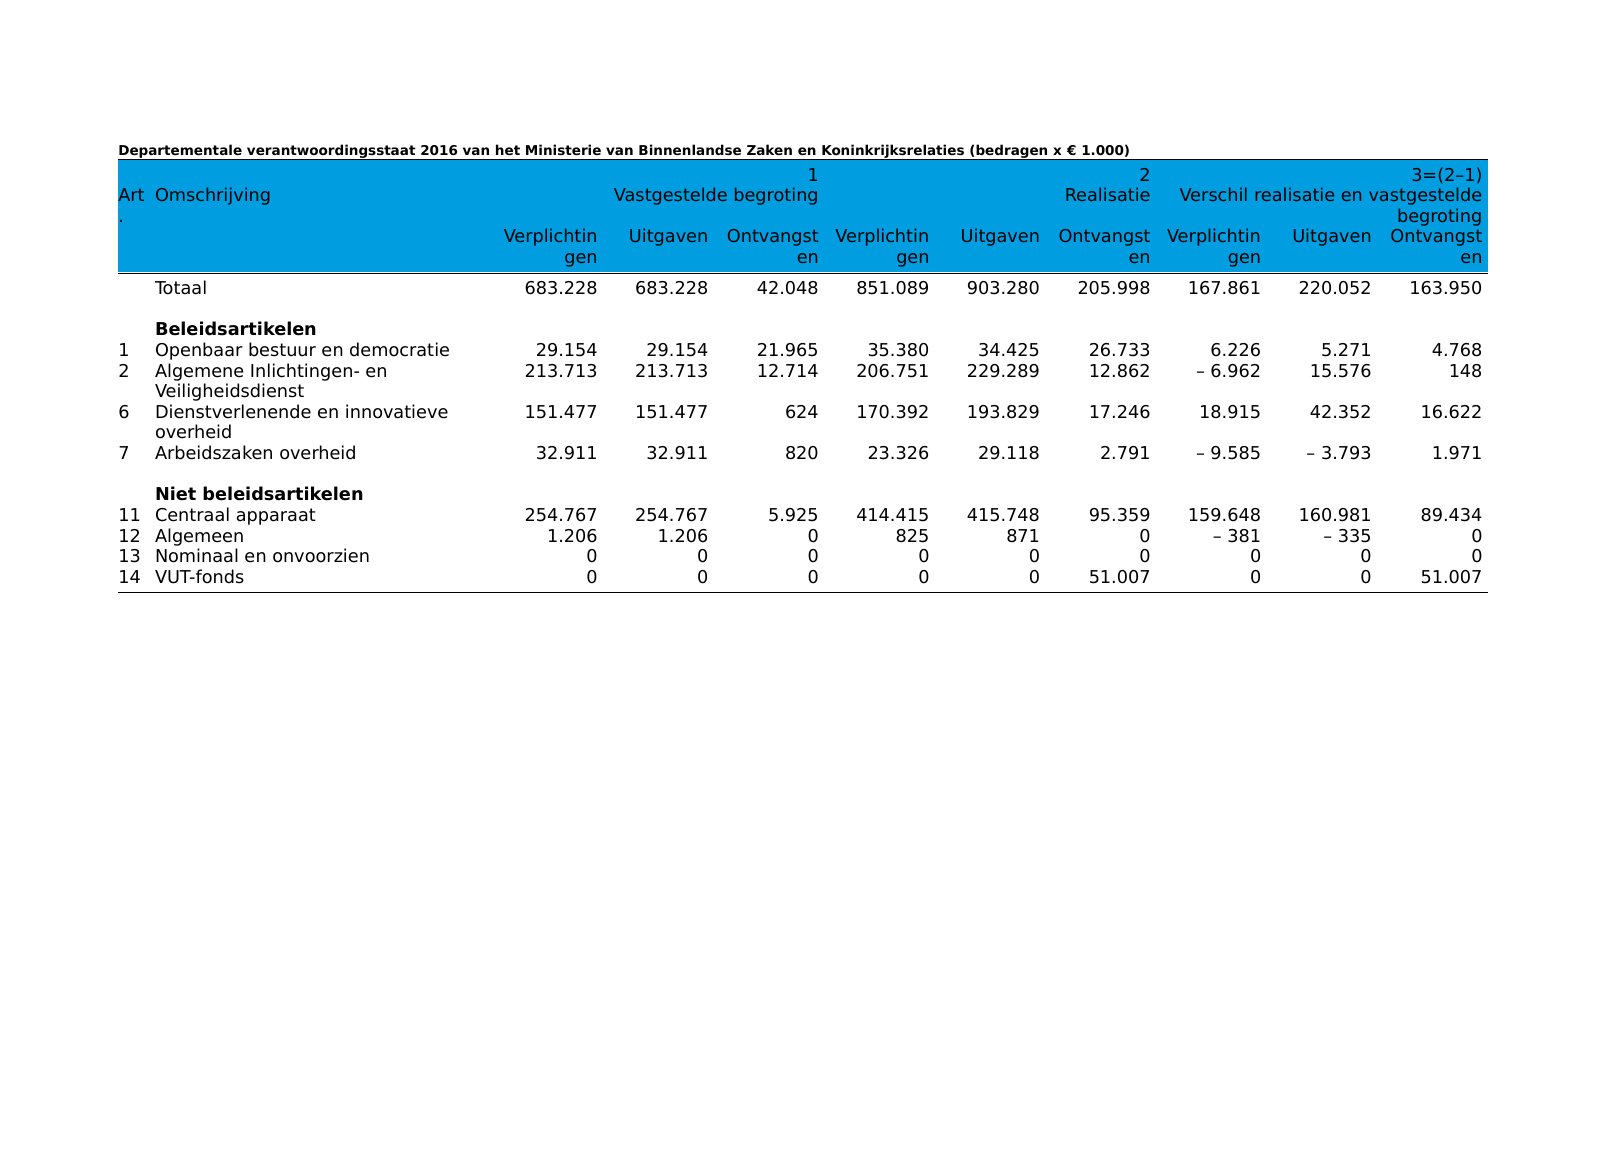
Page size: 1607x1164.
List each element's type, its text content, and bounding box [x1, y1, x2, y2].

table_cell 16.622 [1377, 402, 1488, 443]
table_cell [493, 464, 603, 484]
table_cell [118, 319, 149, 340]
table_cell [935, 299, 1046, 319]
table_cell [1156, 319, 1267, 340]
table_cell 193.829 [935, 402, 1046, 443]
table_cell 12.714 [714, 361, 824, 402]
table_cell Art. [118, 185, 149, 226]
table_cell 32.911 [493, 443, 603, 464]
table_cell 42.048 [714, 274, 824, 299]
table_cell Verplichtingen [1156, 226, 1267, 272]
table_cell 17.246 [1046, 402, 1156, 443]
table_cell [603, 299, 714, 319]
table_cell 851.089 [825, 274, 935, 299]
table_cell 160.981 [1267, 505, 1377, 526]
table_cell 151.477 [493, 402, 603, 443]
table_cell [1046, 484, 1156, 505]
table_cell Ontvangsten [714, 226, 824, 272]
table_cell 163.950 [1377, 274, 1488, 299]
table_cell 0 [714, 567, 824, 592]
table_cell [714, 484, 824, 505]
table_cell 254.767 [493, 505, 603, 526]
table_cell 2 [118, 361, 149, 402]
table_cell 206.751 [825, 361, 935, 402]
table_cell 0 [714, 526, 824, 546]
table_cell 12 [118, 526, 149, 546]
table_cell 0 [1046, 546, 1156, 567]
table_cell 0 [493, 546, 603, 567]
table_cell [1267, 464, 1377, 484]
table_cell 0 [1377, 546, 1488, 567]
table_cell 14 [118, 567, 149, 592]
table_cell Realisatie [825, 185, 1156, 226]
table_cell 3=(2–1) [1156, 160, 1488, 185]
table_cell 254.767 [603, 505, 714, 526]
table_cell VUT-fonds [149, 567, 493, 592]
table_cell Niet beleidsartikelen [149, 484, 493, 505]
table_cell 5.925 [714, 505, 824, 526]
table_cell 51.007 [1377, 567, 1488, 592]
table_cell 89.434 [1377, 505, 1488, 526]
table_cell 0 [493, 567, 603, 592]
table_cell Arbeidszaken overheid [149, 443, 493, 464]
table_cell 1 [493, 160, 824, 185]
table_cell [825, 484, 935, 505]
table_cell Dienstverlenende en innovatieve overheid [149, 402, 493, 443]
table_cell [493, 299, 603, 319]
table_cell 26.733 [1046, 340, 1156, 361]
table_cell – 6.962 [1156, 361, 1267, 402]
table_cell 0 [1377, 526, 1488, 546]
table_cell 0 [1267, 546, 1377, 567]
table_cell 4.768 [1377, 340, 1488, 361]
table_cell [118, 299, 149, 319]
table_cell 2.791 [1046, 443, 1156, 464]
table_cell [1267, 299, 1377, 319]
table_cell 35.380 [825, 340, 935, 361]
table_cell – 335 [1267, 526, 1377, 546]
table_cell [118, 484, 149, 505]
table_cell [603, 319, 714, 340]
table_cell 170.392 [825, 402, 935, 443]
table_cell [118, 274, 149, 299]
table_cell 0 [935, 546, 1046, 567]
table_cell 15.576 [1267, 361, 1377, 402]
table_cell [825, 299, 935, 319]
table_cell 1.971 [1377, 443, 1488, 464]
table_cell 0 [1156, 546, 1267, 567]
table_cell [1377, 464, 1488, 484]
table_cell [149, 160, 493, 185]
table_cell Nominaal en onvoorzien [149, 546, 493, 567]
table_cell 0 [1046, 526, 1156, 546]
table_cell [935, 484, 1046, 505]
table_cell 0 [825, 546, 935, 567]
table_cell [714, 319, 824, 340]
table_cell 148 [1377, 361, 1488, 402]
table_cell 229.289 [935, 361, 1046, 402]
table_cell [149, 464, 493, 484]
table_cell [493, 484, 603, 505]
table_cell Beleidsartikelen [149, 319, 493, 340]
table_cell 34.425 [935, 340, 1046, 361]
table_cell [603, 484, 714, 505]
table_cell 6 [118, 402, 149, 443]
table_cell 159.648 [1156, 505, 1267, 526]
table_cell 220.052 [1267, 274, 1377, 299]
table_cell [825, 319, 935, 340]
table_cell Verplichtingen [493, 226, 603, 272]
table_cell Algemene Inlichtingen- en Veiligheidsdienst [149, 361, 493, 402]
table_cell 29.118 [935, 443, 1046, 464]
table_cell 1.206 [603, 526, 714, 546]
table_cell 0 [1267, 567, 1377, 592]
table_cell 51.007 [1046, 567, 1156, 592]
table_cell 414.415 [825, 505, 935, 526]
table_cell 205.998 [1046, 274, 1156, 299]
table_cell 0 [1156, 567, 1267, 592]
table_cell 11 [118, 505, 149, 526]
table_cell 0 [935, 567, 1046, 592]
table_cell [149, 299, 493, 319]
table_cell Verschil realisatie en vastgestelde begroting [1156, 185, 1488, 226]
table_cell Centraal apparaat [149, 505, 493, 526]
table_cell 13 [118, 546, 149, 567]
table_cell Verplichtingen [825, 226, 935, 272]
table_cell 29.154 [493, 340, 603, 361]
table_cell 167.861 [1156, 274, 1267, 299]
table_cell [825, 464, 935, 484]
table_cell 23.326 [825, 443, 935, 464]
table_cell [714, 299, 824, 319]
table_cell 820 [714, 443, 824, 464]
table_cell 1 [118, 340, 149, 361]
table_cell 32.911 [603, 443, 714, 464]
table_cell – 9.585 [1156, 443, 1267, 464]
table_cell [493, 319, 603, 340]
table_cell [603, 464, 714, 484]
table_cell [118, 226, 149, 272]
table_cell [1377, 319, 1488, 340]
table_cell – 381 [1156, 526, 1267, 546]
table_cell 0 [603, 567, 714, 592]
table_cell [1046, 464, 1156, 484]
table_cell 1.206 [493, 526, 603, 546]
table_cell [935, 319, 1046, 340]
table_cell Uitgaven [1267, 226, 1377, 272]
table_cell 29.154 [603, 340, 714, 361]
table_cell 903.280 [935, 274, 1046, 299]
table_cell [118, 160, 149, 185]
table_cell 871 [935, 526, 1046, 546]
table_cell Vastgestelde begroting [493, 185, 824, 226]
table_cell [118, 464, 149, 484]
table_cell 5.271 [1267, 340, 1377, 361]
table_cell 6.226 [1156, 340, 1267, 361]
table_cell 415.748 [935, 505, 1046, 526]
table_cell 95.359 [1046, 505, 1156, 526]
table_cell [149, 226, 493, 272]
table_cell [1267, 484, 1377, 505]
table_cell 18.915 [1156, 402, 1267, 443]
table_cell 213.713 [493, 361, 603, 402]
table_cell 42.352 [1267, 402, 1377, 443]
table_cell [1267, 319, 1377, 340]
table_cell 213.713 [603, 361, 714, 402]
table_cell [1046, 319, 1156, 340]
table_cell [1156, 299, 1267, 319]
table_cell 7 [118, 443, 149, 464]
table_cell Totaal [149, 274, 493, 299]
table_cell 2 [825, 160, 1156, 185]
table_cell Uitgaven [935, 226, 1046, 272]
table_cell 151.477 [603, 402, 714, 443]
table_cell 21.965 [714, 340, 824, 361]
table_cell 0 [825, 567, 935, 592]
table_cell Ontvangsten [1377, 226, 1488, 272]
table_cell Uitgaven [603, 226, 714, 272]
table_cell Openbaar bestuur en democratie [149, 340, 493, 361]
table_cell – 3.793 [1267, 443, 1377, 464]
table_cell Omschrijving [149, 185, 493, 226]
table_header Departementale verantwoordingsstaat 2016 van het Ministerie van Binnenlandse Zaken en Koninkrijksrelaties (bedragen x € 1.000) [118, 143, 1488, 159]
table_cell [714, 464, 824, 484]
table_cell [1156, 464, 1267, 484]
table_cell [1377, 299, 1488, 319]
table_cell [935, 464, 1046, 484]
table_cell [1156, 484, 1267, 505]
table_cell [1377, 484, 1488, 505]
table_cell Ontvangsten [1046, 226, 1156, 272]
table_cell 12.862 [1046, 361, 1156, 402]
table_cell 825 [825, 526, 935, 546]
table_cell Algemeen [149, 526, 493, 546]
table_cell 624 [714, 402, 824, 443]
table_cell 683.228 [603, 274, 714, 299]
table_cell 0 [714, 546, 824, 567]
table_cell 683.228 [493, 274, 603, 299]
table_cell 0 [603, 546, 714, 567]
table_cell [1046, 299, 1156, 319]
